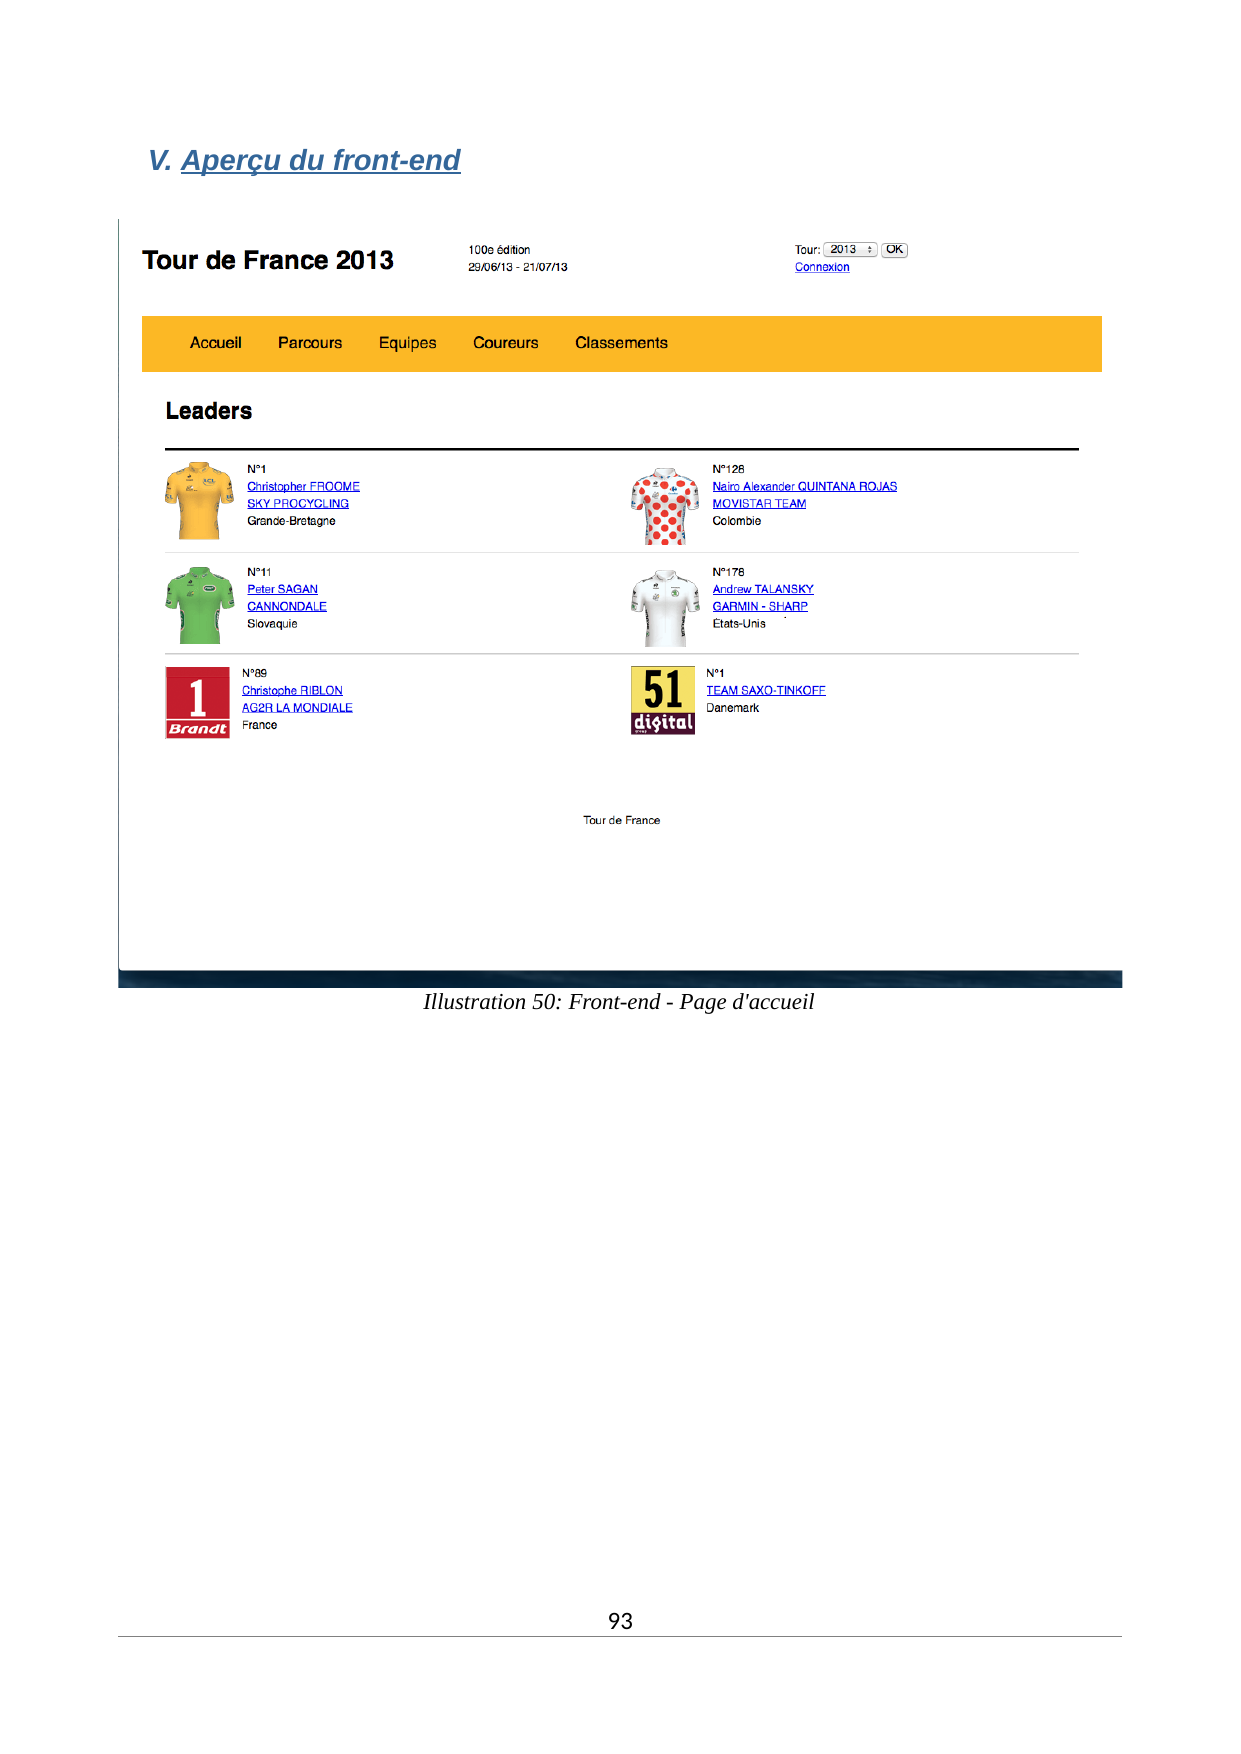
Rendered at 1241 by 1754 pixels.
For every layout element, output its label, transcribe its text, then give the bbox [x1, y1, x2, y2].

subtitle Aperçu du front-end [148, 143, 1122, 176]
picture [118, 219, 1123, 988]
text Illustration 50: Front-end - Page d'accueil [118, 988, 1122, 1014]
